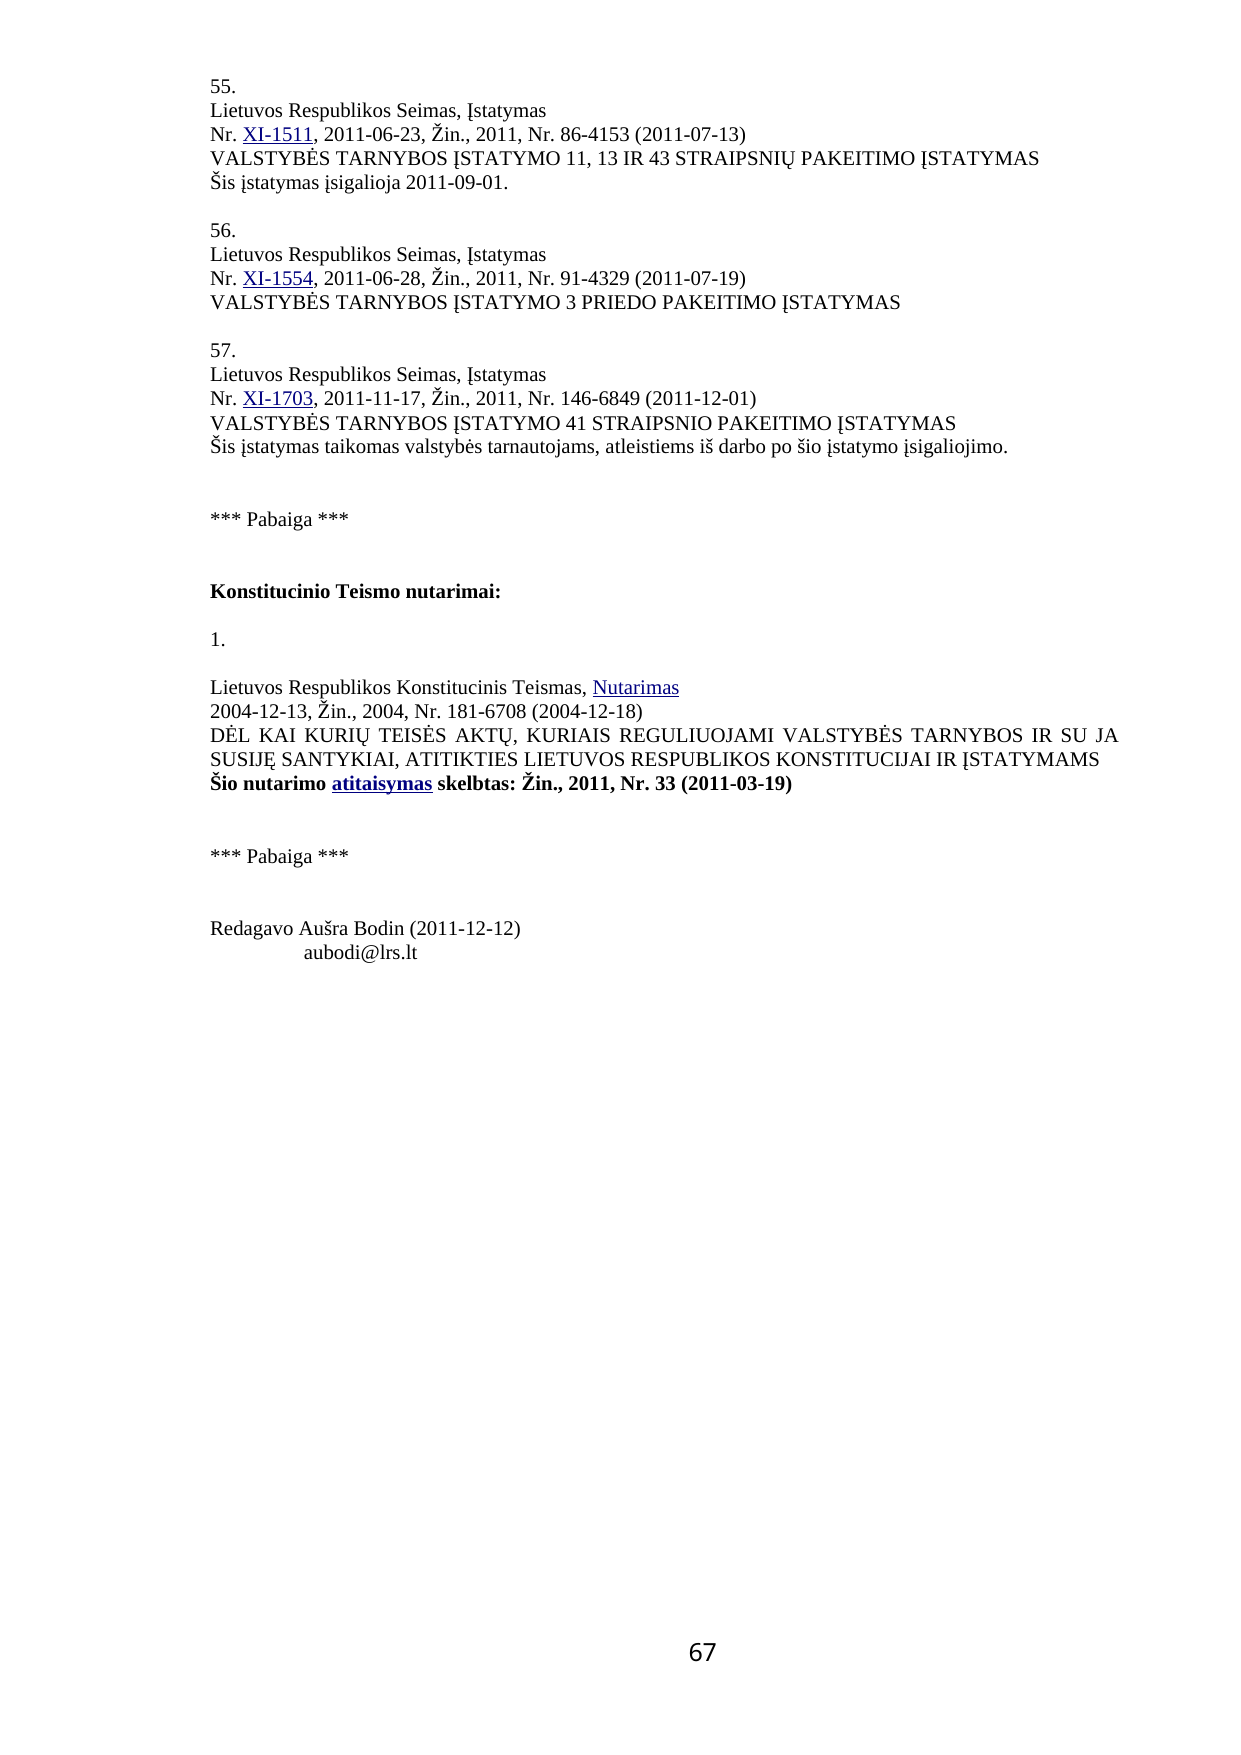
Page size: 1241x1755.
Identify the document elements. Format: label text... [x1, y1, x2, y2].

text Lietuvos Respublikos Seimas, Įstatymas [210, 242, 1120, 266]
text Redagavo Aušra Bodin (2011-12-12) [210, 916, 1120, 940]
text Lietuvos Respublikos Seimas, Įstatymas [210, 362, 1120, 386]
text VALSTYBĖS TARNYBOS ĮSTATYMO 11, 13 IR 43 STRAIPSNIŲ PAKEITIMO ĮSTATYMAS [210, 146, 1120, 170]
text 56. [210, 218, 1120, 242]
text Lietuvos Respublikos Seimas, Įstatymas [210, 98, 1120, 122]
text Konstitucinio Teismo nutarimai: [210, 579, 1120, 603]
text Nr. XI-1511, 2011-06-23, Žin., 2011, Nr. 86-4153 (2011-07-13) [210, 122, 1120, 146]
text Šio nutarimo atitaisymas skelbtas: Žin., 2011, Nr. 33 (2011-03-19) [210, 771, 1120, 795]
text VALSTYBĖS TARNYBOS ĮSTATYMO 41 STRAIPSNIO PAKEITIMO ĮSTATYMAS [210, 410, 1120, 434]
text 57. [210, 338, 1120, 362]
text Šis įstatymas taikomas valstybės tarnautojams, atleistiems iš darbo po šio įstatymo įsigaliojimo. [210, 434, 1120, 458]
text 1. [210, 627, 1120, 651]
text *** Pabaiga *** [210, 843, 1120, 868]
text *** Pabaiga *** [210, 507, 1120, 531]
text VALSTYBĖS TARNYBOS ĮSTATYMO 3 PRIEDO PAKEITIMO ĮSTATYMAS [210, 290, 1120, 314]
text Lietuvos Respublikos Konstitucinis Teismas, Nutarimas [210, 675, 1120, 699]
text Šis įstatymas įsigalioja 2011-09-01. [210, 170, 1126, 194]
text 2004-12-13, Žin., 2004, Nr. 181-6708 (2004-12-18) [210, 699, 1120, 723]
text 55. [210, 73, 1120, 98]
text aubodi@lrs.lt [210, 940, 1120, 964]
text Nr. XI-1703, 2011-11-17, Žin., 2011, Nr. 146-6849 (2011-12-01) [210, 386, 1120, 410]
text DĖL KAI KURIŲ TEISĖS AKTŲ, KURIAIS REGULIUOJAMI VALSTYBĖS TARNYBOS IR SU JA SUSIJĘ SANTYKIAI, ATITIKTIES LIETUVOS RESPUBLIKOS KONSTITUCIJAI IR ĮSTATYMAMS [210, 723, 1120, 771]
text Nr. XI-1554, 2011-06-28, Žin., 2011, Nr. 91-4329 (2011-07-19) [210, 266, 1120, 290]
